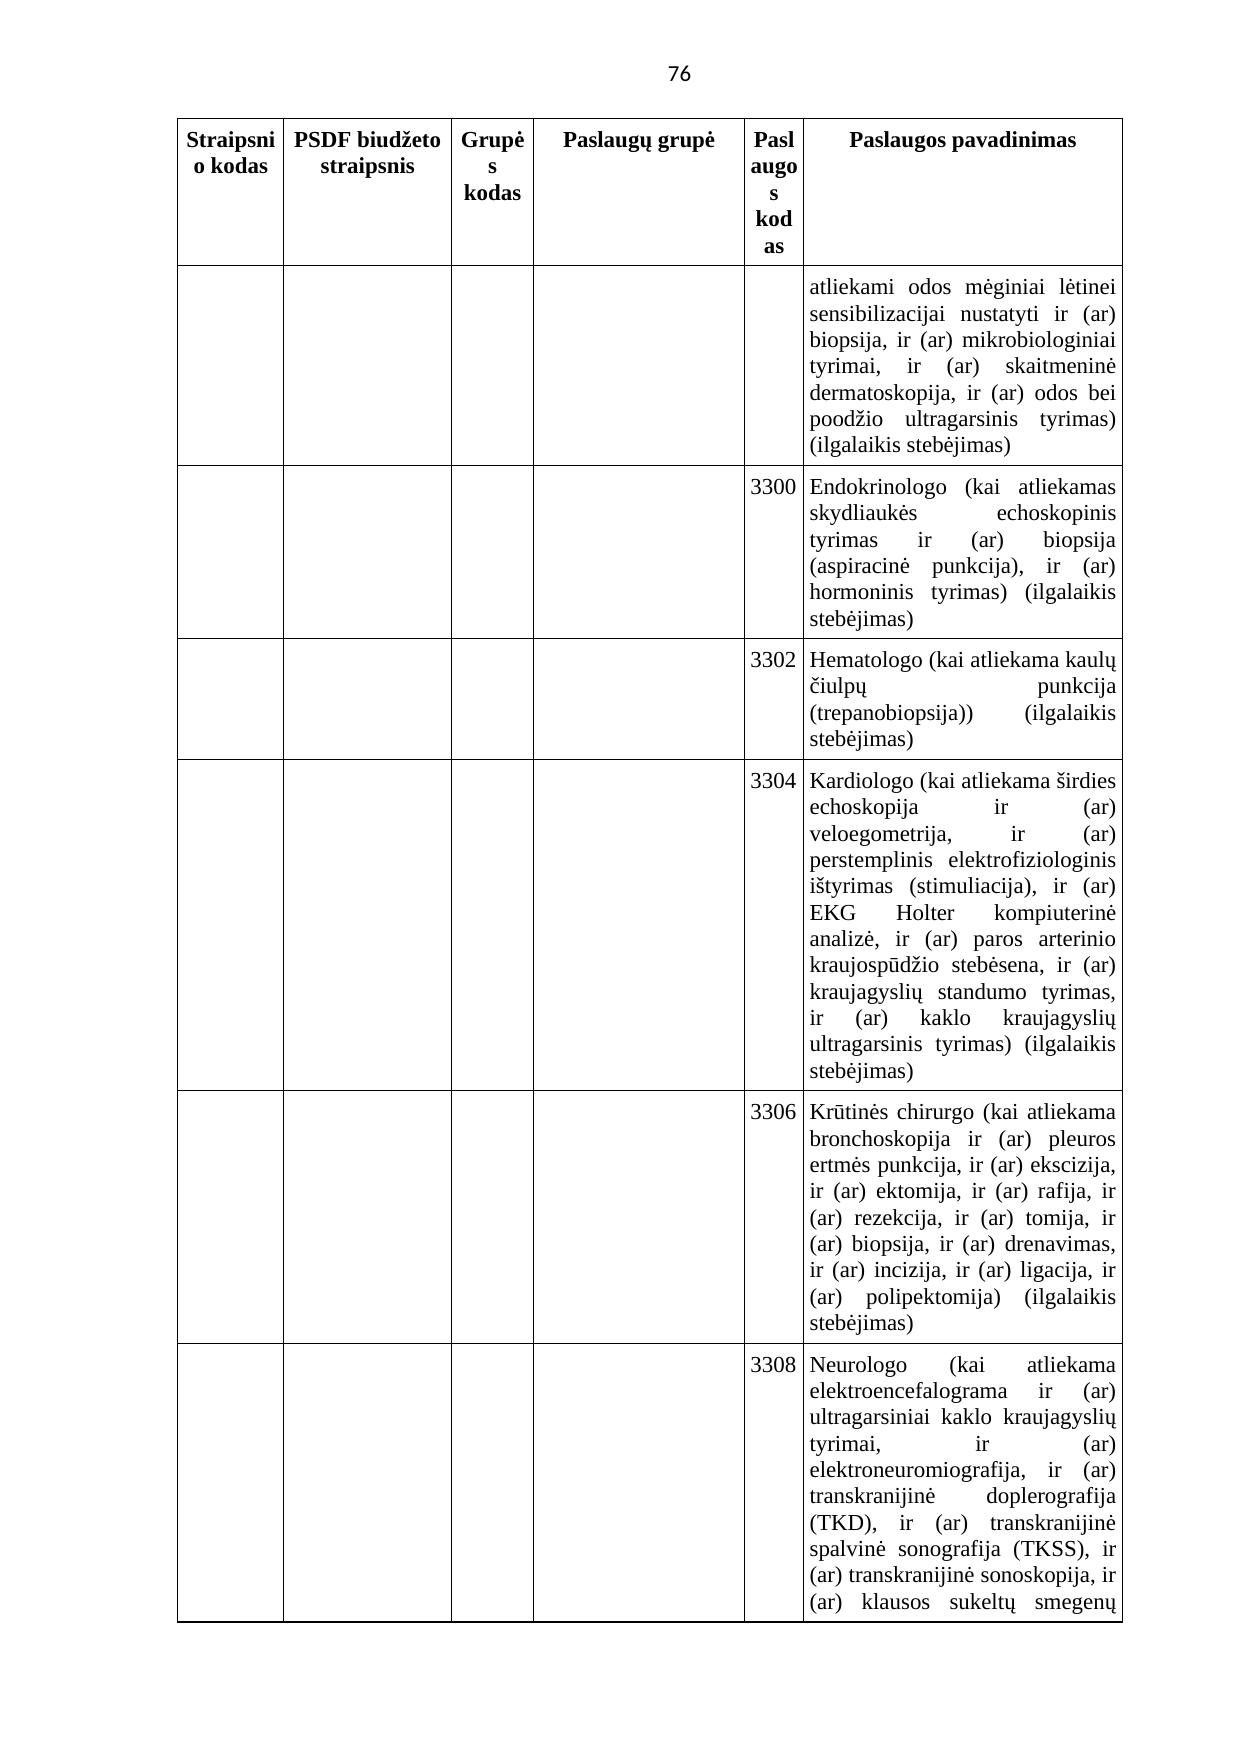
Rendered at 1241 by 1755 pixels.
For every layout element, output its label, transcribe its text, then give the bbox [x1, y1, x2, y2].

table_cell [452, 466, 533, 638]
table_cell [178, 1344, 283, 1621]
table_cell [178, 639, 283, 759]
table_cell [178, 760, 283, 1090]
table_cell [534, 639, 744, 759]
table_cell 3308 [745, 1344, 803, 1621]
table_cell 3306 [745, 1091, 803, 1343]
table_cell [178, 266, 283, 465]
table_cell Kardiologo (kai atliekama širdies echoskopija ir (ar) veloegometrija, ir (ar) perstemplinis elektrofiziologinis ištyrimas (stimuliacija), ir (ar) EKG Holter kompiuterinė analizė, ir (ar) paros arterinio kraujospūdžio stebėsena, ir (ar) kraujagyslių standumo tyrimas, ir (ar) kaklo kraujagyslių ultragarsinis tyrimas) (ilgalaikis stebėjimas) [804, 760, 1122, 1090]
table_header PSDF biudžeto straipsnis [284, 119, 451, 265]
table_cell atliekami odos mėginiai lėtinei sensibilizacijai nustatyti ir (ar) biopsija, ir (ar) mikrobiologiniai tyrimai, ir (ar) skaitmeninė dermatoskopija, ir (ar) odos bei poodžio ultragarsinis tyrimas) (ilgalaikis stebėjimas) [804, 266, 1122, 465]
table_header Paslaugos pavadinimas [804, 119, 1122, 265]
table_cell [284, 639, 451, 759]
table_cell [452, 760, 533, 1090]
table_cell [452, 1344, 533, 1621]
table_cell 3304 [745, 760, 803, 1090]
table_header Straipsnio kodas [178, 119, 283, 265]
table_header Paslaugų grupė [534, 119, 744, 265]
table_cell [284, 266, 451, 465]
table_cell Hematologo (kai atliekama kaulų čiulpų punkcija (trepanobiopsija)) (ilgalaikis stebėjimas) [804, 639, 1122, 759]
table_cell [534, 266, 744, 465]
table_cell [534, 1091, 744, 1343]
table_cell [178, 1091, 283, 1343]
table_cell 3300 [745, 466, 803, 638]
table_cell [534, 1344, 744, 1621]
table_cell 3302 [745, 639, 803, 759]
table_cell [452, 266, 533, 465]
table_header Paslaugos kodas [745, 119, 803, 265]
table_cell Neurologo (kai atliekama elektroencefalograma ir (ar) ultragarsiniai kaklo kraujagyslių tyrimai, ir (ar) elektroneuromiografija, ir (ar) transkranijinė doplerografija (TKD), ir (ar) transkranijinė spalvinė sonografija (TKSS), ir (ar) transkranijinė sonoskopija, ir (ar) klausos sukeltų smegenų [804, 1344, 1122, 1621]
table_cell Krūtinės chirurgo (kai atliekama bronchoskopija ir (ar) pleuros ertmės punkcija, ir (ar) ekscizija, ir (ar) ektomija, ir (ar) rafija, ir (ar) rezekcija, ir (ar) tomija, ir (ar) biopsija, ir (ar) drenavimas, ir (ar) incizija, ir (ar) ligacija, ir (ar) polipektomija) (ilgalaikis stebėjimas) [804, 1091, 1122, 1343]
table_cell [452, 1091, 533, 1343]
table_cell [745, 266, 803, 465]
table_header Grupės kodas [452, 119, 533, 265]
table_cell Endokrinologo (kai atliekamas skydliaukės echoskopinis tyrimas ir (ar) biopsija (aspiracinė punkcija), ir (ar) hormoninis tyrimas) (ilgalaikis stebėjimas) [804, 466, 1122, 638]
table_cell [284, 760, 451, 1090]
table_cell [284, 466, 451, 638]
table_cell [284, 1091, 451, 1343]
table_cell [452, 639, 533, 759]
table_cell [534, 466, 744, 638]
table_cell [534, 760, 744, 1090]
table_cell [284, 1344, 451, 1621]
table_cell [178, 466, 283, 638]
